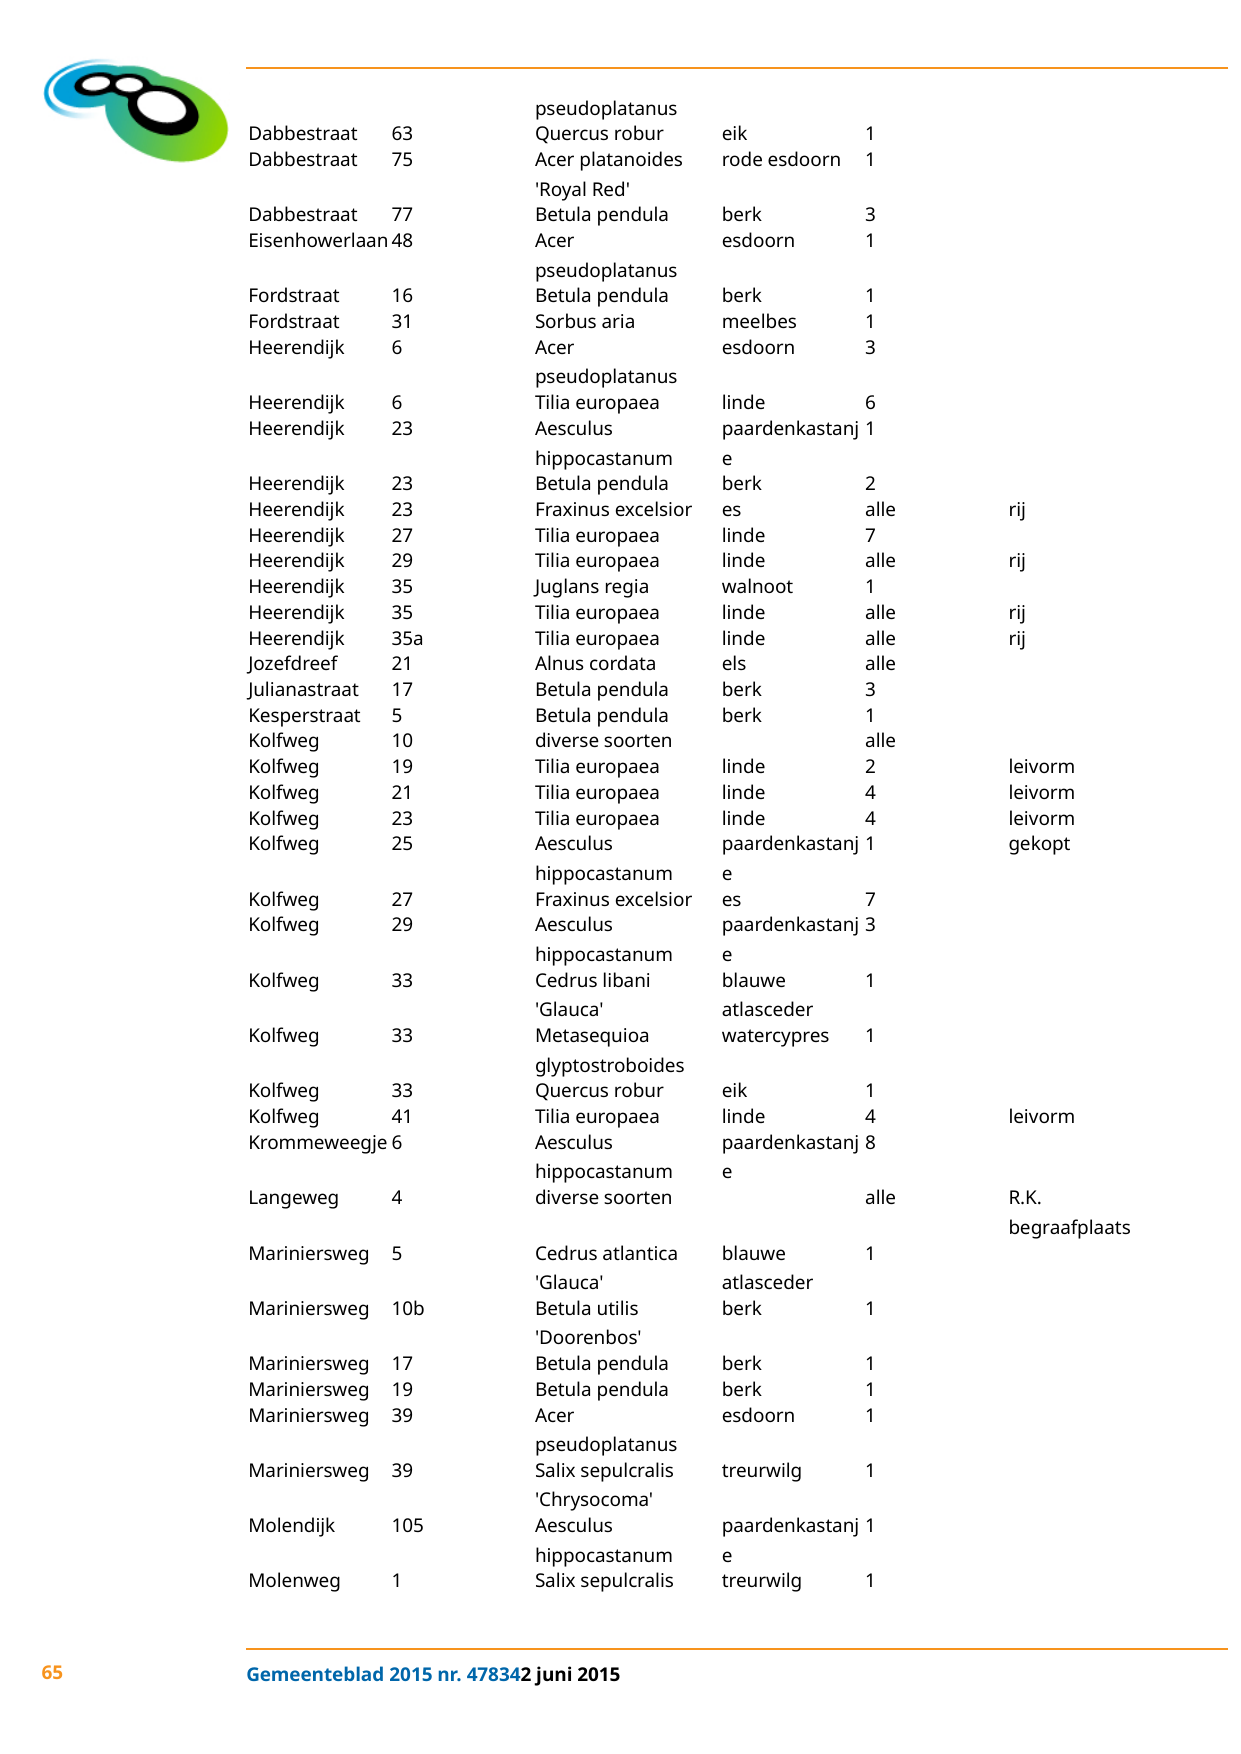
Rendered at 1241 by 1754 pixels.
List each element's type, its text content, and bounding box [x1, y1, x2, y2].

table_cell Tilia europaea [535, 805, 722, 831]
table_cell Betula pendula [535, 1350, 722, 1376]
table_cell 1 [865, 121, 1008, 146]
table_cell [1008, 651, 1152, 676]
table_cell diverse soorten [535, 1184, 722, 1240]
table_cell Jozefdreef [248, 651, 391, 676]
table_cell es [722, 886, 865, 912]
table_cell [1008, 886, 1152, 912]
table_cell Molenweg [248, 1568, 391, 1593]
table_cell 3 [865, 912, 1008, 967]
table_cell [1008, 415, 1152, 470]
table_cell Tilia europaea [535, 522, 722, 548]
table_cell [865, 95, 1008, 121]
table_cell 1 [865, 1568, 1008, 1593]
table_cell R.K. begraafplaats [1008, 1184, 1152, 1240]
table_cell Acer pseudoplatanus [535, 227, 722, 283]
table_cell 39 [391, 1457, 535, 1512]
table_cell els [722, 651, 865, 676]
table_cell 1 [865, 1295, 1008, 1350]
table_cell 4 [865, 1103, 1008, 1129]
table_cell paardenkastanje [722, 831, 865, 886]
table_cell 3 [865, 676, 1008, 702]
table_cell 17 [391, 1350, 535, 1376]
table_cell Metasequioa glyptostroboides [535, 1022, 722, 1078]
table_cell esdoorn [722, 1402, 865, 1457]
table_cell Tilia europaea [535, 548, 722, 573]
table_cell Heerendijk [248, 470, 391, 496]
table_cell [1008, 522, 1152, 548]
table_cell 3 [865, 202, 1008, 227]
table_cell Betula pendula [535, 283, 722, 308]
table_cell Fordstraat [248, 283, 391, 308]
table_cell Tilia europaea [535, 625, 722, 651]
table_cell Aesculus hippocastanum [535, 415, 722, 470]
table_cell Fraxinus excelsior [535, 886, 722, 912]
table_cell Kolfweg [248, 779, 391, 805]
table_cell 2 [865, 470, 1008, 496]
table_cell Mariniersweg [248, 1350, 391, 1376]
table_cell Tilia europaea [535, 779, 722, 805]
table_cell 1 [865, 1457, 1008, 1512]
picture [41, 47, 231, 172]
table_cell rij [1008, 548, 1152, 573]
table_cell 1 [865, 1078, 1008, 1103]
table_cell Kolfweg [248, 728, 391, 753]
table_cell [248, 95, 391, 121]
table_cell Kolfweg [248, 967, 391, 1022]
table_cell 5 [391, 702, 535, 728]
table_cell berk [722, 283, 865, 308]
table_cell berk [722, 676, 865, 702]
table_cell [391, 95, 535, 121]
table_cell alle [865, 599, 1008, 625]
table_cell linde [722, 548, 865, 573]
table_cell 16 [391, 283, 535, 308]
table_cell Tilia europaea [535, 754, 722, 779]
table_cell 1 [865, 283, 1008, 308]
table_cell Aesculus hippocastanum [535, 1129, 722, 1184]
table_cell 77 [391, 202, 535, 227]
table_cell alle [865, 625, 1008, 651]
table_cell Acer pseudoplatanus [535, 334, 722, 389]
table_cell esdoorn [722, 227, 865, 283]
table_cell Heerendijk [248, 599, 391, 625]
table_cell Tilia europaea [535, 389, 722, 415]
table_cell [1008, 676, 1152, 702]
table_cell 3 [865, 334, 1008, 389]
table_cell 1 [865, 967, 1008, 1022]
table_cell 21 [391, 779, 535, 805]
table_cell berk [722, 1350, 865, 1376]
table_cell 1 [865, 1022, 1008, 1078]
table_cell [1008, 912, 1152, 967]
table_cell Kolfweg [248, 886, 391, 912]
table_cell 29 [391, 548, 535, 573]
table_cell Mariniersweg [248, 1457, 391, 1512]
table_cell [1008, 1078, 1152, 1103]
table_cell 33 [391, 1022, 535, 1078]
table_cell [1008, 1513, 1152, 1568]
table_cell Sorbus aria [535, 308, 722, 334]
table_cell 6 [865, 389, 1008, 415]
table_cell Kolfweg [248, 805, 391, 831]
table_cell linde [722, 779, 865, 805]
table_cell 1 [865, 1376, 1008, 1402]
table_cell 4 [865, 779, 1008, 805]
table_cell Quercus robur [535, 1078, 722, 1103]
table_cell 1 [865, 415, 1008, 470]
table_cell Dabbestraat [248, 146, 391, 202]
table_cell Langeweg [248, 1184, 391, 1240]
table_cell Salix sepulcralis [535, 1568, 722, 1593]
table_cell [1008, 146, 1152, 202]
table_cell 21 [391, 651, 535, 676]
table_cell 33 [391, 1078, 535, 1103]
table_cell berk [722, 1376, 865, 1402]
table_cell Quercus robur [535, 121, 722, 146]
table_cell 1 [865, 1402, 1008, 1457]
table_cell meelbes [722, 308, 865, 334]
table_cell Dabbestraat [248, 202, 391, 227]
table_cell [1008, 95, 1152, 121]
table_cell Kolfweg [248, 1078, 391, 1103]
table_cell Kolfweg [248, 1103, 391, 1129]
table_cell [722, 95, 865, 121]
table_cell Aesculus hippocastanum [535, 831, 722, 886]
table_cell [1008, 1350, 1152, 1376]
table_cell Heerendijk [248, 573, 391, 599]
table_cell Fraxinus excelsior [535, 496, 722, 522]
table_cell gekopt [1008, 831, 1152, 886]
table_cell Juglans regia [535, 573, 722, 599]
table_cell eik [722, 121, 865, 146]
table_cell 35a [391, 625, 535, 651]
table_cell 1 [865, 1513, 1008, 1568]
table_cell 7 [865, 522, 1008, 548]
table_cell 39 [391, 1402, 535, 1457]
table_cell [722, 728, 865, 753]
table_cell 1 [865, 227, 1008, 283]
table_cell Mariniersweg [248, 1376, 391, 1402]
table_cell Betula pendula [535, 676, 722, 702]
table_cell linde [722, 389, 865, 415]
table_cell linde [722, 625, 865, 651]
table_cell Cedrus atlantica 'Glauca' [535, 1240, 722, 1295]
table_cell Kolfweg [248, 1022, 391, 1078]
table_cell 1 [865, 146, 1008, 202]
table_cell 1 [865, 308, 1008, 334]
table_cell Heerendijk [248, 522, 391, 548]
table_cell linde [722, 1103, 865, 1129]
table_cell linde [722, 754, 865, 779]
table_cell [1008, 1022, 1152, 1078]
table_cell 4 [391, 1184, 535, 1240]
table_cell Betula utilis 'Doorenbos' [535, 1295, 722, 1350]
table_cell paardenkastanje [722, 1513, 865, 1568]
table_cell 23 [391, 470, 535, 496]
table_cell [1008, 389, 1152, 415]
table_cell 6 [391, 334, 535, 389]
table_cell alle [865, 651, 1008, 676]
table_cell 75 [391, 146, 535, 202]
table_cell alle [865, 548, 1008, 573]
table_cell Eisenhowerlaan [248, 227, 391, 283]
table_cell Fordstraat [248, 308, 391, 334]
table_cell leivorm [1008, 779, 1152, 805]
table_cell [1008, 1295, 1152, 1350]
table_cell Mariniersweg [248, 1295, 391, 1350]
table_cell [1008, 227, 1152, 283]
table_cell Kesperstraat [248, 702, 391, 728]
table_cell Acer pseudoplatanus [535, 1402, 722, 1457]
table_cell 29 [391, 912, 535, 967]
table_cell 4 [865, 805, 1008, 831]
table_cell [1008, 1568, 1152, 1593]
table_cell 6 [391, 389, 535, 415]
table_cell treurwilg [722, 1568, 865, 1593]
table_cell Mariniersweg [248, 1240, 391, 1295]
table_cell [1008, 1402, 1152, 1457]
table_cell [1008, 283, 1152, 308]
table_cell 33 [391, 967, 535, 1022]
table_cell 41 [391, 1103, 535, 1129]
table_cell alle [865, 728, 1008, 753]
table_cell 23 [391, 496, 535, 522]
table_cell rij [1008, 599, 1152, 625]
table_cell berk [722, 202, 865, 227]
table_cell 31 [391, 308, 535, 334]
table_cell 6 [391, 1129, 535, 1184]
table_cell leivorm [1008, 1103, 1152, 1129]
table_cell Betula pendula [535, 1376, 722, 1402]
table_cell 1 [391, 1568, 535, 1593]
table_cell Molendijk [248, 1513, 391, 1568]
table_cell treurwilg [722, 1457, 865, 1512]
table_cell Heerendijk [248, 496, 391, 522]
table_cell linde [722, 805, 865, 831]
table_cell 19 [391, 1376, 535, 1402]
table_cell Kolfweg [248, 831, 391, 886]
table_cell paardenkastanje [722, 1129, 865, 1184]
table_cell Betula pendula [535, 702, 722, 728]
table_cell Heerendijk [248, 389, 391, 415]
table_cell Aesculus hippocastanum [535, 1513, 722, 1568]
table_cell 10b [391, 1295, 535, 1350]
table_cell 105 [391, 1513, 535, 1568]
table_cell [1008, 702, 1152, 728]
table_cell 23 [391, 805, 535, 831]
table_cell 10 [391, 728, 535, 753]
table_cell 63 [391, 121, 535, 146]
table_cell alle [865, 496, 1008, 522]
table_cell Acer platanoides 'Royal Red' [535, 146, 722, 202]
table_cell [722, 1184, 865, 1240]
table_cell [1008, 728, 1152, 753]
table_cell 27 [391, 522, 535, 548]
table_cell Alnus cordata [535, 651, 722, 676]
table_cell 7 [865, 886, 1008, 912]
table_cell 1 [865, 702, 1008, 728]
table_cell [1008, 1129, 1152, 1184]
table_cell es [722, 496, 865, 522]
table_cell [1008, 1240, 1152, 1295]
table_cell [1008, 1457, 1152, 1512]
table_cell [1008, 334, 1152, 389]
table_cell 8 [865, 1129, 1008, 1184]
table_cell Salix sepulcralis 'Chrysocoma' [535, 1457, 722, 1512]
table_cell [1008, 967, 1152, 1022]
table_cell Betula pendula [535, 470, 722, 496]
table_cell [1008, 308, 1152, 334]
table_cell rij [1008, 496, 1152, 522]
table_cell rij [1008, 625, 1152, 651]
table_cell [1008, 470, 1152, 496]
table_cell berk [722, 1295, 865, 1350]
table_cell linde [722, 599, 865, 625]
table_cell Kolfweg [248, 754, 391, 779]
table_cell 25 [391, 831, 535, 886]
table_cell blauwe atlasceder [722, 1240, 865, 1295]
table_cell berk [722, 470, 865, 496]
table_cell Kolfweg [248, 912, 391, 967]
table_cell leivorm [1008, 805, 1152, 831]
table_cell eik [722, 1078, 865, 1103]
table_cell Dabbestraat [248, 121, 391, 146]
table_cell [1008, 202, 1152, 227]
table_cell Heerendijk [248, 625, 391, 651]
table_cell paardenkastanje [722, 912, 865, 967]
table_cell 1 [865, 831, 1008, 886]
table_cell 35 [391, 599, 535, 625]
table_cell [1008, 573, 1152, 599]
table_cell linde [722, 522, 865, 548]
table_cell 35 [391, 573, 535, 599]
table_cell 1 [865, 1350, 1008, 1376]
table_cell 48 [391, 227, 535, 283]
table_cell 23 [391, 415, 535, 470]
table_cell rode esdoorn [722, 146, 865, 202]
table_cell alle [865, 1184, 1008, 1240]
table_cell Betula pendula [535, 202, 722, 227]
table_cell 1 [865, 1240, 1008, 1295]
table_cell [1008, 121, 1152, 146]
table_cell Tilia europaea [535, 599, 722, 625]
table_cell 2 [865, 754, 1008, 779]
table_cell Aesculus hippocastanum [535, 912, 722, 967]
table_cell Mariniersweg [248, 1402, 391, 1457]
table_cell esdoorn [722, 334, 865, 389]
table_cell Heerendijk [248, 415, 391, 470]
table_cell 5 [391, 1240, 535, 1295]
table_cell Krommeweegje [248, 1129, 391, 1184]
table_cell Heerendijk [248, 548, 391, 573]
table_cell Tilia europaea [535, 1103, 722, 1129]
table_cell 17 [391, 676, 535, 702]
table_cell walnoot [722, 573, 865, 599]
table_cell leivorm [1008, 754, 1152, 779]
table_cell blauwe atlasceder [722, 967, 865, 1022]
table_cell 1 [865, 573, 1008, 599]
table_cell paardenkastanje [722, 415, 865, 470]
table_cell pseudoplatanus [535, 95, 722, 121]
table_cell [1008, 1376, 1152, 1402]
table_cell berk [722, 702, 865, 728]
table_cell Julianastraat [248, 676, 391, 702]
table_cell watercypres [722, 1022, 865, 1078]
table_cell 19 [391, 754, 535, 779]
table_cell Heerendijk [248, 334, 391, 389]
table_cell Cedrus libani 'Glauca' [535, 967, 722, 1022]
table_cell diverse soorten [535, 728, 722, 753]
table_cell 27 [391, 886, 535, 912]
